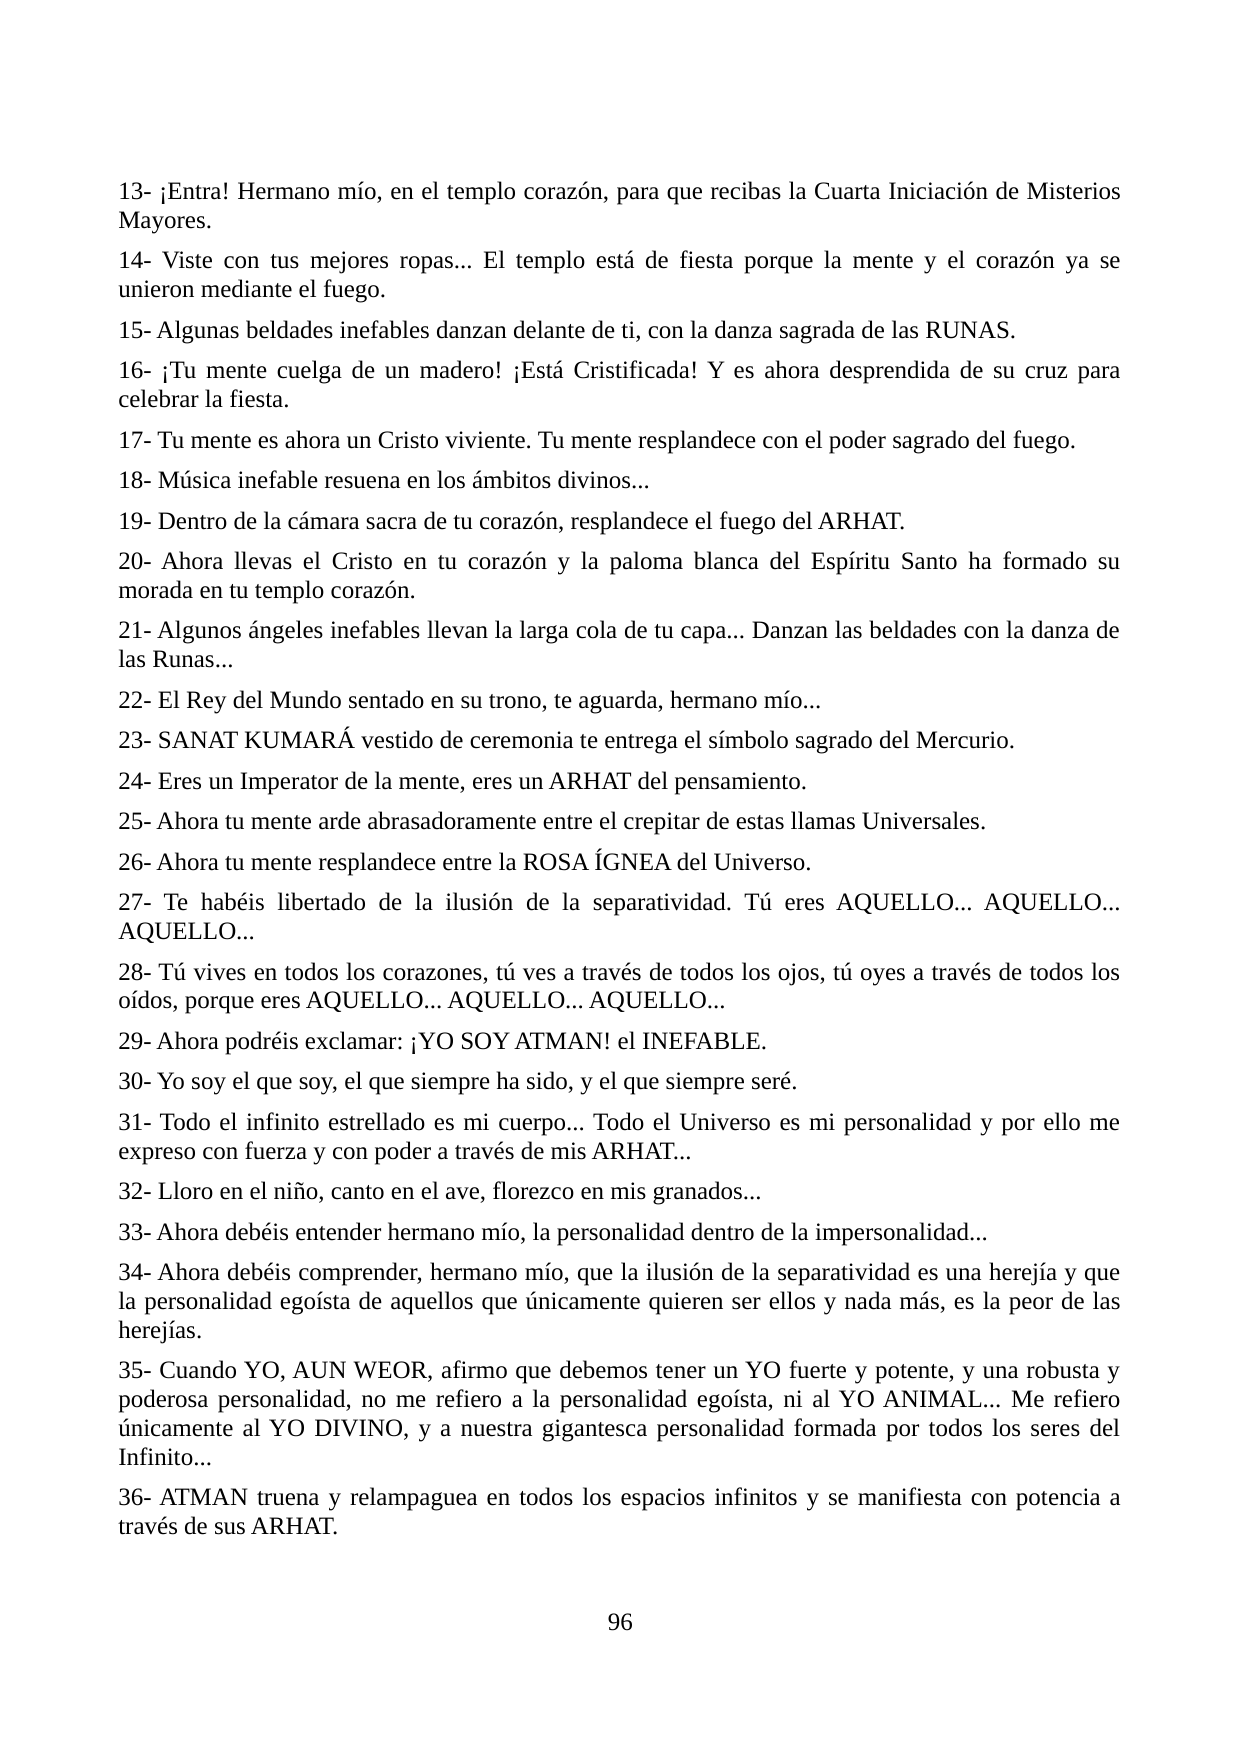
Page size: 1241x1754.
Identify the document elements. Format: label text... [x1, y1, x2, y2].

text 26- Ahora tu mente resplandece entre la ROSA ÍGNEA del Universo. [118, 847, 1122, 876]
text 23- SANAT KUMARÁ vestido de ceremonia te entrega el símbolo sagrado del Mercurio. [118, 725, 1122, 754]
text 15- Algunas beldades inefables danzan delante de ti, con la danza sagrada de las RUNAS. [118, 315, 1122, 344]
text 33- Ahora debéis entender hermano mío, la personalidad dentro de la impersonalidad... [118, 1217, 1122, 1246]
text 34- Ahora debéis comprender, hermano mío, que la ilusión de la separatividad es una herejía y que la personalidad egoísta de aquellos que únicamente quieren ser ellos y nada más, es la peor de las herejías. [118, 1257, 1122, 1343]
text 29- Ahora podréis exclamar: ¡YO SOY ATMAN! el INEFABLE. [118, 1026, 1122, 1055]
text 13- ¡Entra! Hermano mío, en el templo corazón, para que recibas la Cuarta Iniciación de Misterios Mayores. [118, 176, 1122, 234]
text 30- Yo soy el que soy, el que siempre ha sido, y el que siempre seré. [118, 1066, 1122, 1095]
text 35- Cuando YO, AUN WEOR, afirmo que debemos tener un YO fuerte y potente, y una robusta y poderosa personalidad, no me refiero a la personalidad egoísta, ni al YO ANIMAL... Me refiero únicamente al YO DIVINO, y a nuestra gigantesca personalidad formada por todos los seres del Infinito... [118, 1355, 1122, 1470]
text 27- Te habéis libertado de la ilusión de la separatividad. Tú eres AQUELLO... AQUELLO... AQUELLO... [118, 887, 1122, 945]
text 19- Dentro de la cámara sacra de tu corazón, resplandece el fuego del ARHAT. [118, 506, 1122, 534]
text 18- Música inefable resuena en los ámbitos divinos... [118, 465, 1122, 494]
text 25- Ahora tu mente arde abrasadoramente entre el crepitar de estas llamas Universales. [118, 806, 1122, 835]
text 17- Tu mente es ahora un Cristo viviente. Tu mente resplandece con el poder sagrado del fuego. [118, 425, 1122, 453]
text 24- Eres un Imperator de la mente, eres un ARHAT del pensamiento. [118, 766, 1122, 794]
text 31- Todo el infinito estrellado es mi cuerpo... Todo el Universo es mi personalidad y por ello me expreso con fuerza y con poder a través de mis ARHAT... [118, 1107, 1122, 1164]
text 16- ¡Tu mente cuelga de un madero! ¡Está Cristificada! Y es ahora desprendida de su cruz para celebrar la fiesta. [118, 355, 1122, 413]
text 21- Algunos ángeles inefables llevan la larga cola de tu capa... Danzan las beldades con la danza de las Runas... [118, 616, 1122, 673]
text 28- Tú vives en todos los corazones, tú ves a través de todos los ojos, tú oyes a través de todos los oídos, porque eres AQUELLO... AQUELLO... AQUELLO... [118, 957, 1122, 1014]
text 32- Lloro en el niño, canto en el ave, florezco en mis granados... [118, 1176, 1122, 1205]
text 20- Ahora llevas el Cristo en tu corazón y la paloma blanca del Espíritu Santo ha formado su morada en tu templo corazón. [118, 546, 1122, 604]
text 36- ATMAN truena y relampaguea en todos los espacios infinitos y se manifiesta con potencia a través de sus ARHAT. [118, 1482, 1122, 1539]
text 22- El Rey del Mundo sentado en su trono, te aguarda, hermano mío... [118, 685, 1122, 713]
text 14- Viste con tus mejores ropas... El templo está de fiesta porque la mente y el corazón ya se unieron mediante el fuego. [118, 246, 1122, 303]
